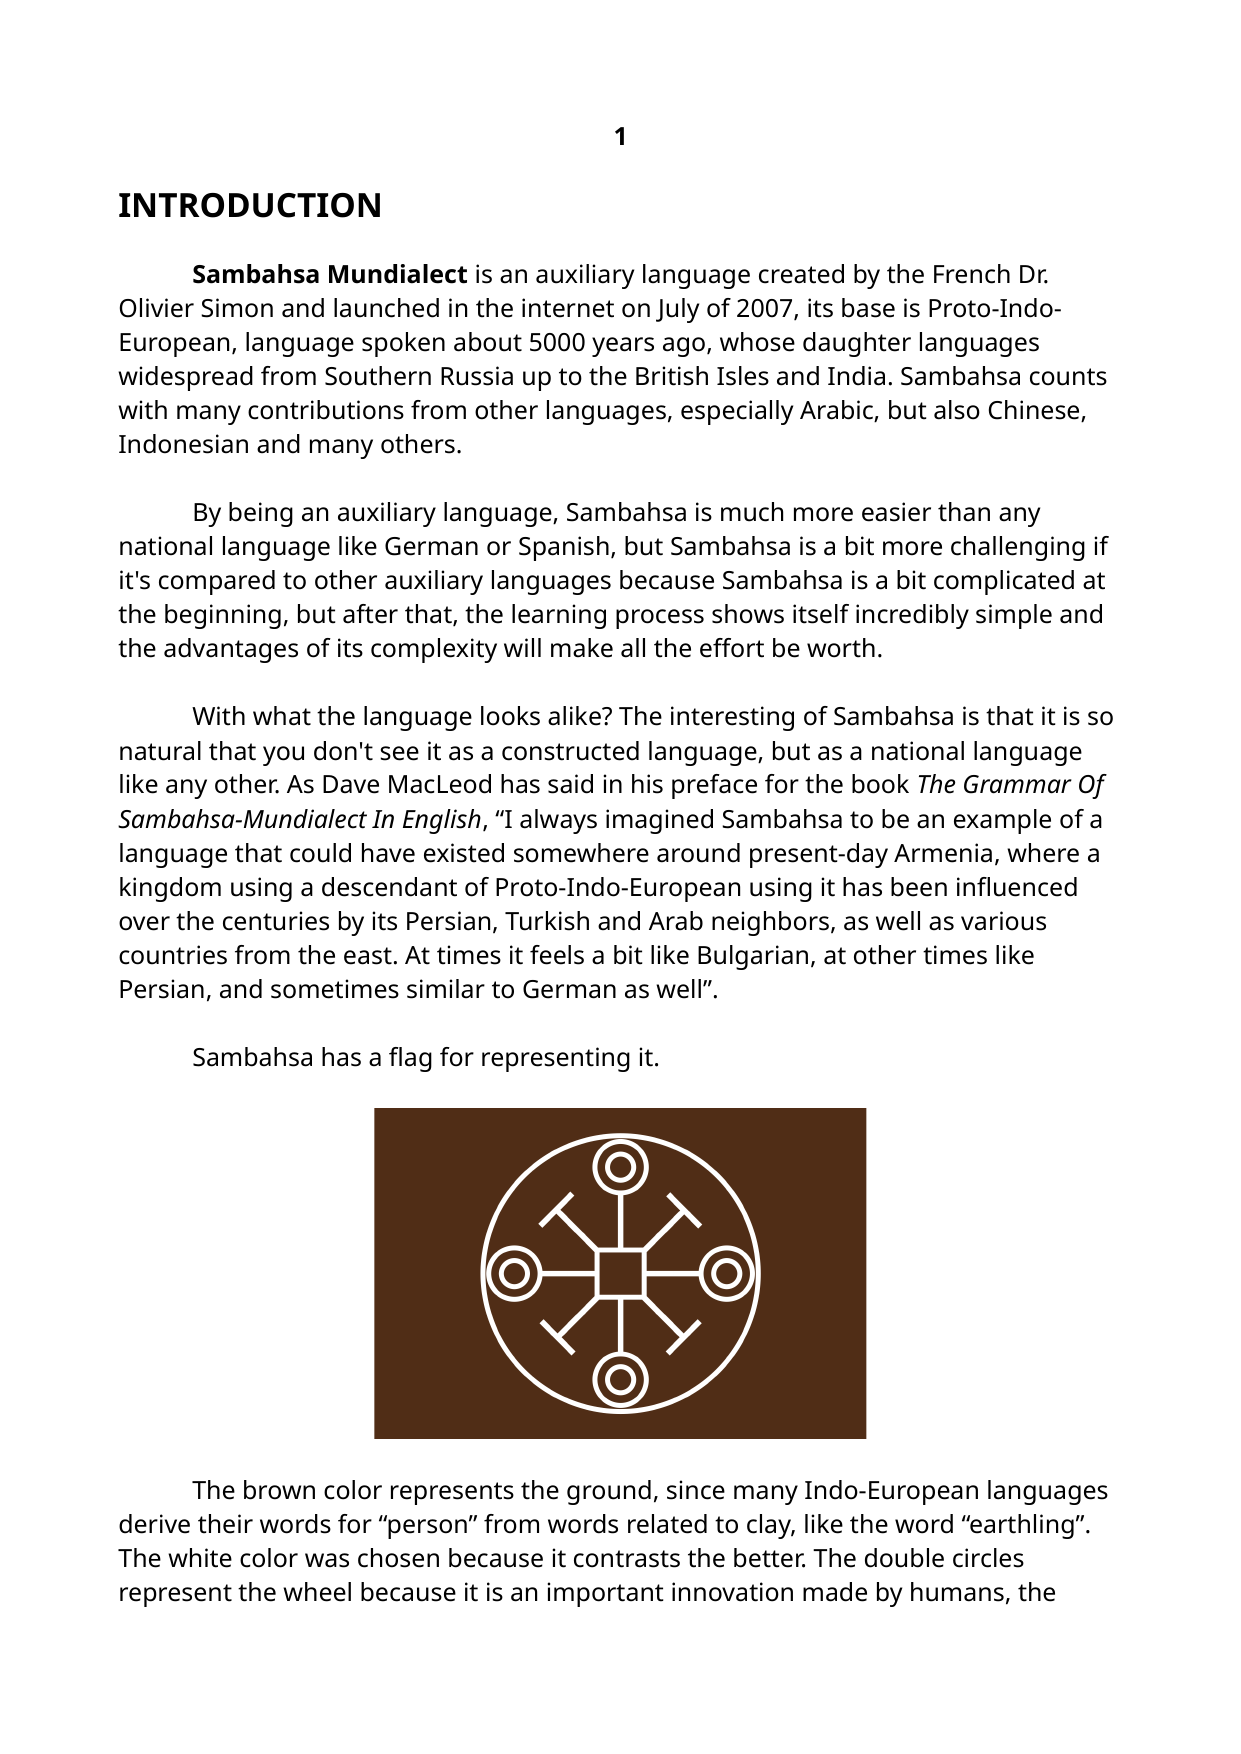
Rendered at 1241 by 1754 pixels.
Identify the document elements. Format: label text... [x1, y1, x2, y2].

text With what the language looks alike? The interesting of Sambahsa is that it is so natural that you don't see it as a constructed language, but as a national language like any other. As Dave MacLeod has said in his preface for the book The Grammar Of Sambahsa-Mundialect In English, “I always imagined Sambahsa to be an example of a language that could have existed somewhere around present-day Armenia, where a kingdom using a descendant of Proto-Indo-European using it has been influenced over the centuries by its Persian, Turkish and Arab neighbors, as well as various countries from the east. At times it feels a bit like Bulgarian, at other times like Persian, and sometimes similar to German as well”. [118, 699, 1123, 1006]
picture [374, 1108, 867, 1439]
text The brown color represents the ground, since many Indo-European languages derive their words for “person” from words related to clay, like the word “earthling”. The white color was chosen because it contrasts the better. The double circles represent the wheel because it is an important innovation made by humans, the [118, 1472, 1123, 1608]
subtitle INTRODUCTION [118, 182, 1123, 227]
text Sambahsa Mundialect is an auxiliary language created by the French Dr. Olivier Simon and launched in the internet on July of 2007, its base is Proto-Indo-European, language spoken about 5000 years ago, whose daughter languages widespread from Southern Russia up to the British Isles and India. Sambahsa counts with many contributions from other languages, especially Arabic, but also Chinese, Indonesian and many others. [118, 256, 1123, 461]
text By being an auxiliary language, Sambahsa is much more easier than any national language like German or Spanish, but Sambahsa is a bit more challenging if it's compared to other auxiliary languages because Sambahsa is a bit complicated at the beginning, but after that, the learning process shows itself incredibly simple and the advantages of its complexity will make all the effort be worth. [118, 495, 1123, 665]
text Sambahsa has a flag for representing it. [118, 1040, 1123, 1074]
